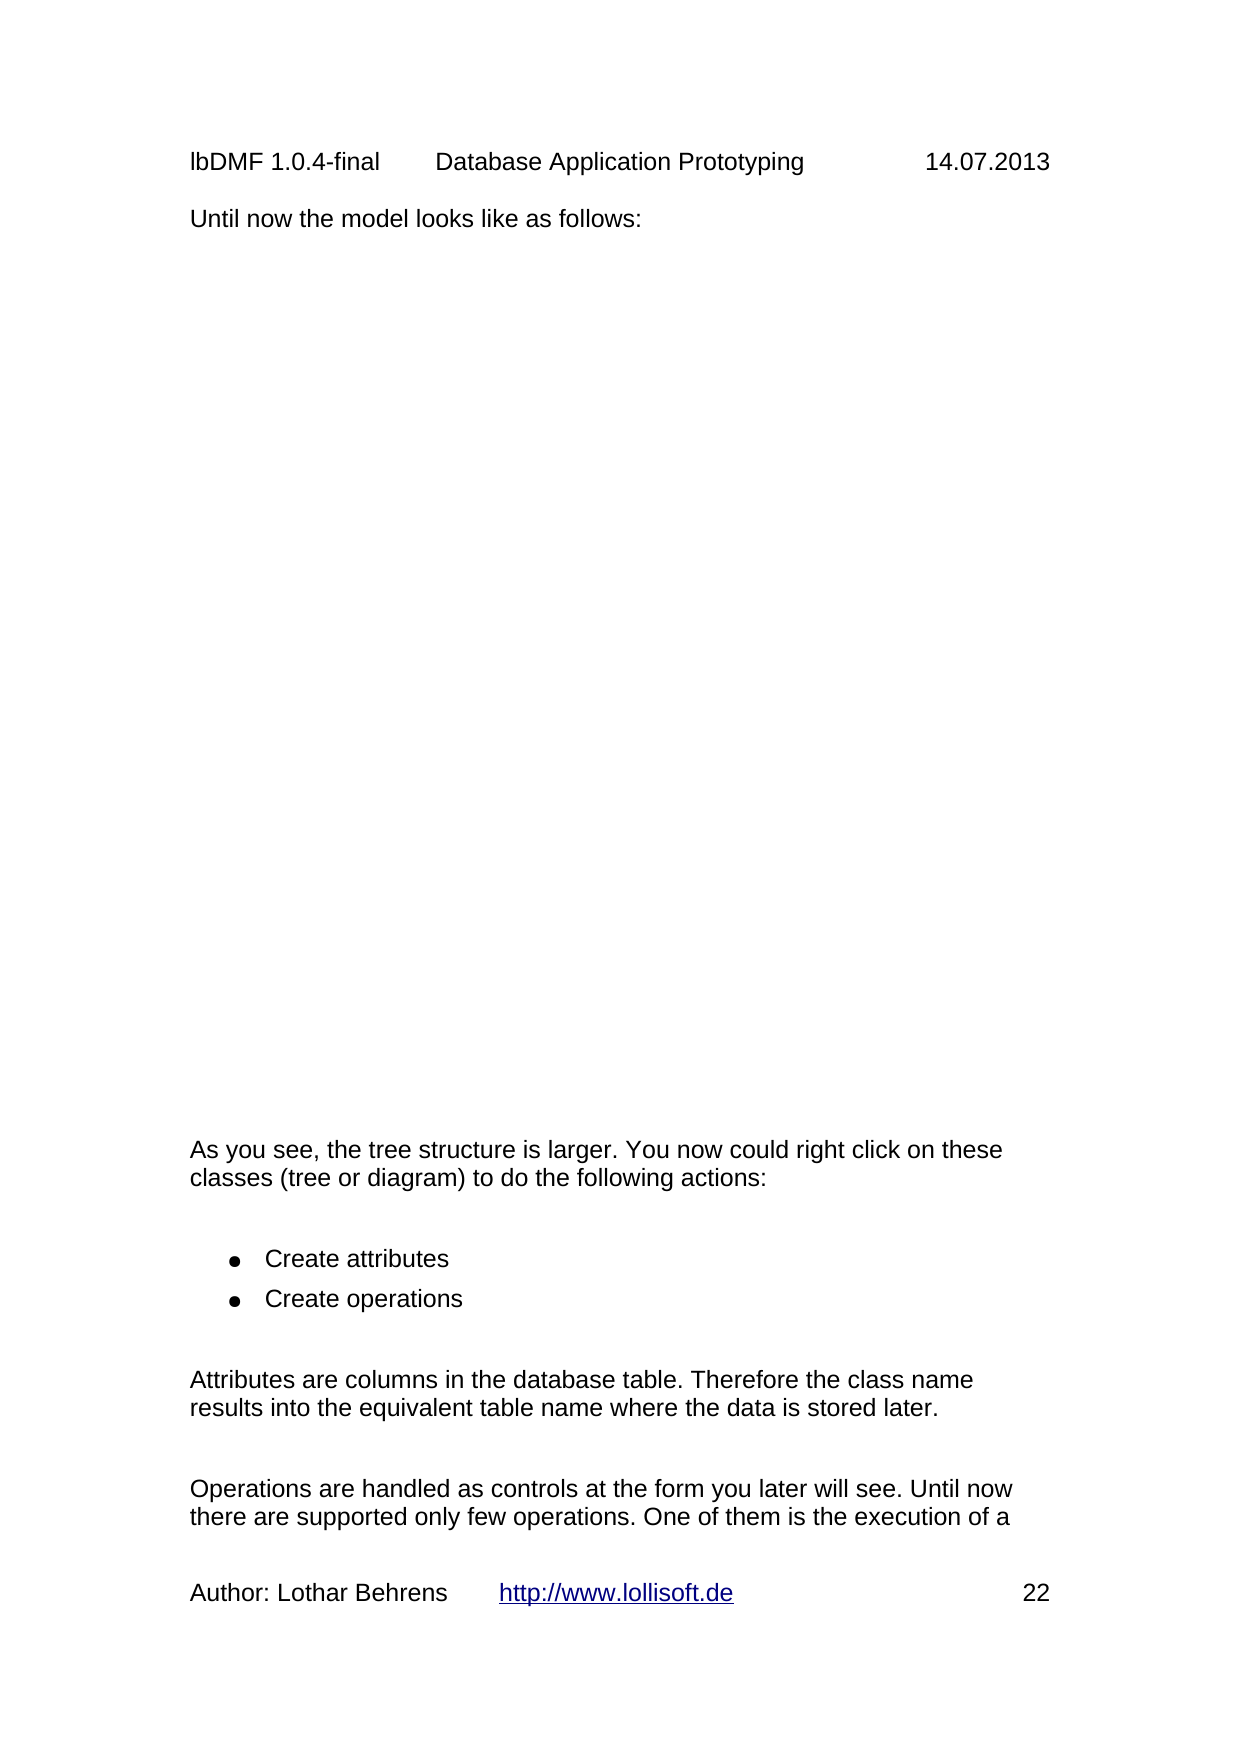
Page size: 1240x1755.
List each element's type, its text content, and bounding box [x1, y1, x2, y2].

text Until now the model looks like as follows: [189, 205, 1050, 233]
text Operations are handled as controls at the form you later will see. Until now there are supported only few operations. One of them is the execution of a [189, 1475, 1050, 1531]
text As you see, the tree structure is larger. You now could right click on these classes (tree or diagram) to do the following actions: [189, 1136, 1050, 1192]
list Create operations [227, 1285, 1050, 1313]
text Attributes are columns in the database table. Therefore the class name results into the equivalent table name where the data is stored later. [189, 1366, 1050, 1422]
list Create attributes [227, 1245, 1050, 1273]
